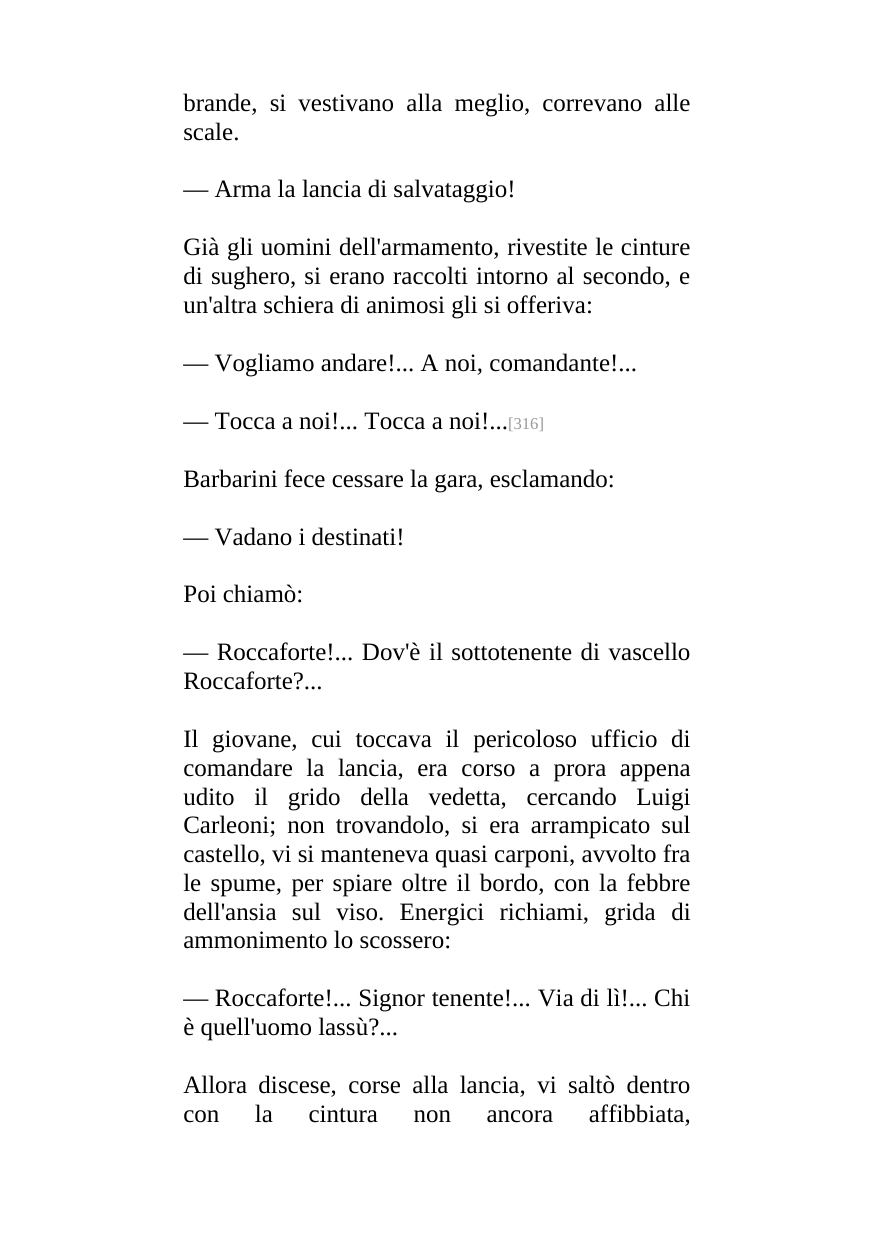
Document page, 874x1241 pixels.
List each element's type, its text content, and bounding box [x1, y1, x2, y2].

text Il giovane, cui toccava il pericoloso ufficio di comandare la lancia, era corso a prora appena udito il grido della vedetta, cercando Luigi Carleoni; non trovandolo, si era arrampicato sul castello, vi si manteneva quasi carponi, avvolto fra le spume, per spiare oltre il bordo, con la febbre dell'ansia sul viso. Energici richiami, grida di ammonimento lo scossero: [183, 724, 691, 954]
text — Vadano i destinati! [183, 522, 691, 550]
text Allora discese, corse alla lancia, vi saltò dentro con la cintura non ancora affibbiata, [183, 1070, 691, 1127]
text — Vogliamo andare!... A noi, comandante!... [183, 348, 691, 377]
text — Roccaforte!... Signor tenente!... Via di lì!... Chi è quell'uomo lassù?... [183, 983, 691, 1041]
text — Arma la lancia di salvataggio! [183, 174, 691, 203]
text — Roccaforte!... Dov'è il sottotenente di vascello Roccaforte?... [183, 637, 691, 695]
text — Tocca a noi!... Tocca a noi!...[316] [183, 406, 691, 434]
text Barbarini fece cessare la gara, esclamando: [183, 464, 691, 492]
text Poi chiamò: [183, 579, 691, 608]
text brande, si vestivano alla meglio, correvano alle scale. [183, 88, 691, 145]
text Già gli uomini dell'armamento, rivestite le cinture di sughero, si erano raccolti intorno al secondo, e un'altra schiera di animosi gli si offeriva: [183, 232, 691, 319]
